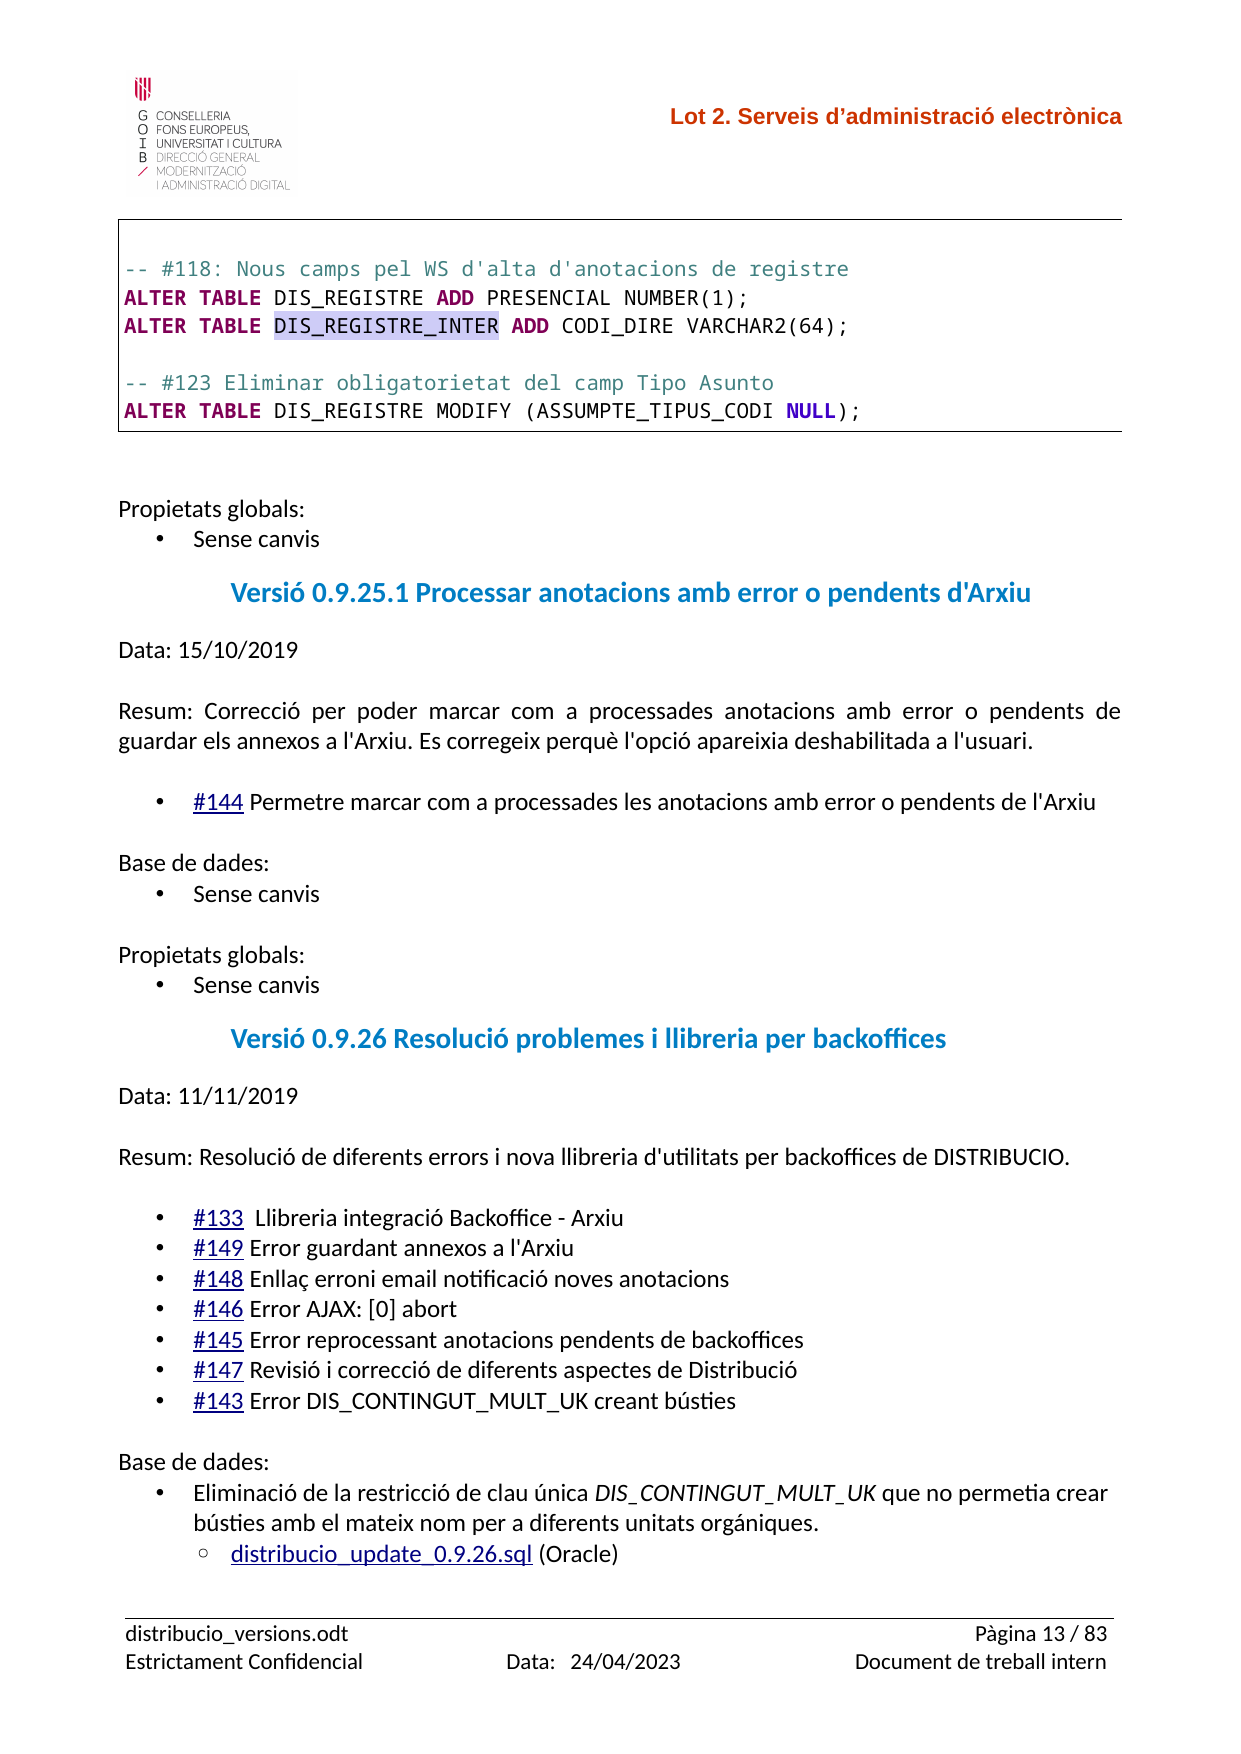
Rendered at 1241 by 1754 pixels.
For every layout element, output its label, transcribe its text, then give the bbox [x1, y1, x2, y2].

text Data: 11/11/2019 [118, 1080, 1122, 1110]
text Data: 15/10/2019 [118, 634, 1122, 664]
subtitle Versió 0.9.26 Resolució problemes i llibreria per backoffices [153, 1021, 1122, 1056]
text Resum: Correcció per poder marcar com a processades anotacions amb error o pendents de guardar els annexos a l'Arxiu. Es corregeix perquè l'opció apareixia deshabilitada a l'usuari. [118, 695, 1122, 756]
list Sense canvis [156, 878, 1122, 908]
list #133 Llibreria integració Backoffice - Arxiu [156, 1202, 1122, 1232]
list #147 Revisió i correcció de diferents aspectes de Distribució [156, 1354, 1122, 1385]
text Propietats globals: [118, 939, 1122, 969]
list #144 Permetre marcar com a processades les anotacions amb error o pendents de l'Arxiu [156, 786, 1122, 817]
text Resum: Resolució de diferents errors i nova llibreria d'utilitats per backoffices de DISTRIBUCIO. [118, 1141, 1122, 1171]
list #143 Error DIS_CONTINGUT_MULT_UK creant bústies [156, 1385, 1122, 1416]
list distribucio_update_0.9.26.sql (Oracle) [193, 1538, 1122, 1568]
picture [126, 70, 299, 197]
list Sense canvis [156, 969, 1122, 1000]
list #146 Error AJAX: [0] abort [156, 1293, 1122, 1324]
text Base de dades: [118, 1446, 1122, 1477]
table_header -- #118: Nous camps pel WS d'alta d'anotacions de registre ALTER TABLE DIS_REGISTRE ADD PRESENCIAL NUMBER(1); ALTER TABLE DIS_REGISTRE_INTER ADD CODI_DIRE VARCHAR2(64); -- #123 Eliminar obligatorietat del camp Tipo Asunto ALTER TABLE DIS_REGISTRE MODIFY (ASSUMPTE_TIPUS_CODI NULL); [119, 220, 1122, 431]
text Propietats globals: [118, 493, 1122, 523]
list #149 Error guardant annexos a l'Arxiu [156, 1232, 1122, 1263]
list Sense canvis [156, 523, 1122, 554]
list #148 Enllaç erroni email notificació noves anotacions [156, 1263, 1122, 1293]
text Base de dades: [118, 847, 1122, 878]
subtitle Versió 0.9.25.1 Processar anotacions amb error o pendents d'Arxiu [153, 574, 1122, 610]
list Eliminació de la restricció de clau única DIS_CONTINGUT_MULT_UK que no permetia crear bústies amb el mateix nom per a diferents unitats orgániques. [156, 1477, 1122, 1538]
list #145 Error reprocessant anotacions pendents de backoffices [156, 1324, 1122, 1354]
